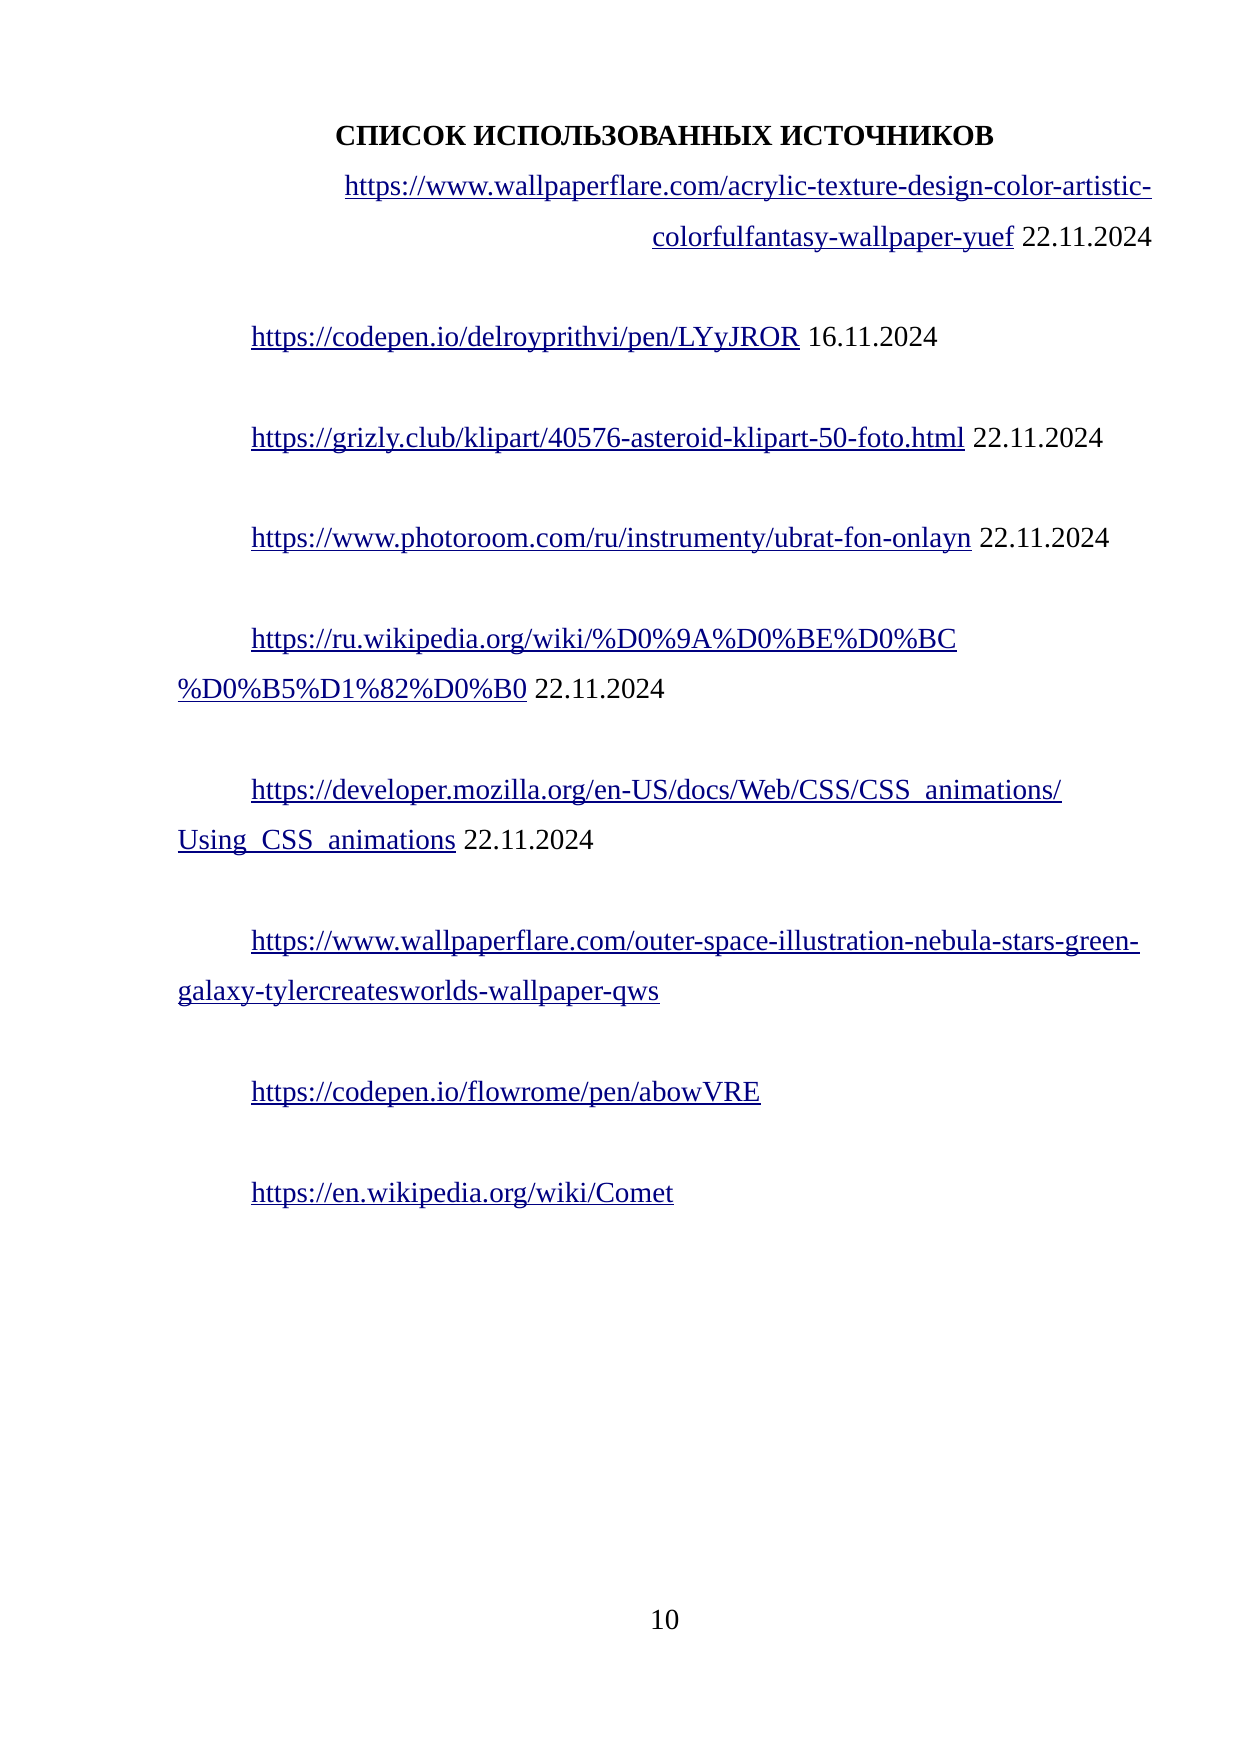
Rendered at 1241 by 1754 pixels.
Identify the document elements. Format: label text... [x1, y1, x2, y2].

text https://ru.wikipedia.org/wiki/%D0%9A%D0%BE%D0%BC%D0%B5%D1%82%D0%B0 22.11.2024 [177, 621, 1152, 705]
subtitle СПИСОК ИСПОЛЬЗОВАННЫХ ИСТОЧНИКОВ [177, 118, 1152, 152]
text https://codepen.io/delroyprithvi/pen/LYyJROR 16.11.2024 [177, 319, 1152, 353]
text https://grizly.club/klipart/40576-asteroid-klipart-50-foto.html 22.11.2024 [177, 420, 1152, 453]
text https://www.wallpaperflare.com/acrylic-texture-design-color-artistic-colorfulfantasy-wallpaper-yuef 22.11.2024 [177, 168, 1152, 252]
text https://en.wikipedia.org/wiki/Comet [177, 1175, 1152, 1208]
text https://www.photoroom.com/ru/instrumenty/ubrat-fon-onlayn 22.11.2024 [177, 521, 1152, 554]
text https://developer.mozilla.org/en-US/docs/Web/CSS/CSS_animations/Using_CSS_animations 22.11.2024 [177, 772, 1152, 856]
text https://codepen.io/flowrome/pen/abowVRE [177, 1074, 1152, 1108]
text https://www.wallpaperflare.com/outer-space-illustration-nebula-stars-green-galaxy-tylercreatesworlds-wallpaper-qws [177, 923, 1152, 1007]
